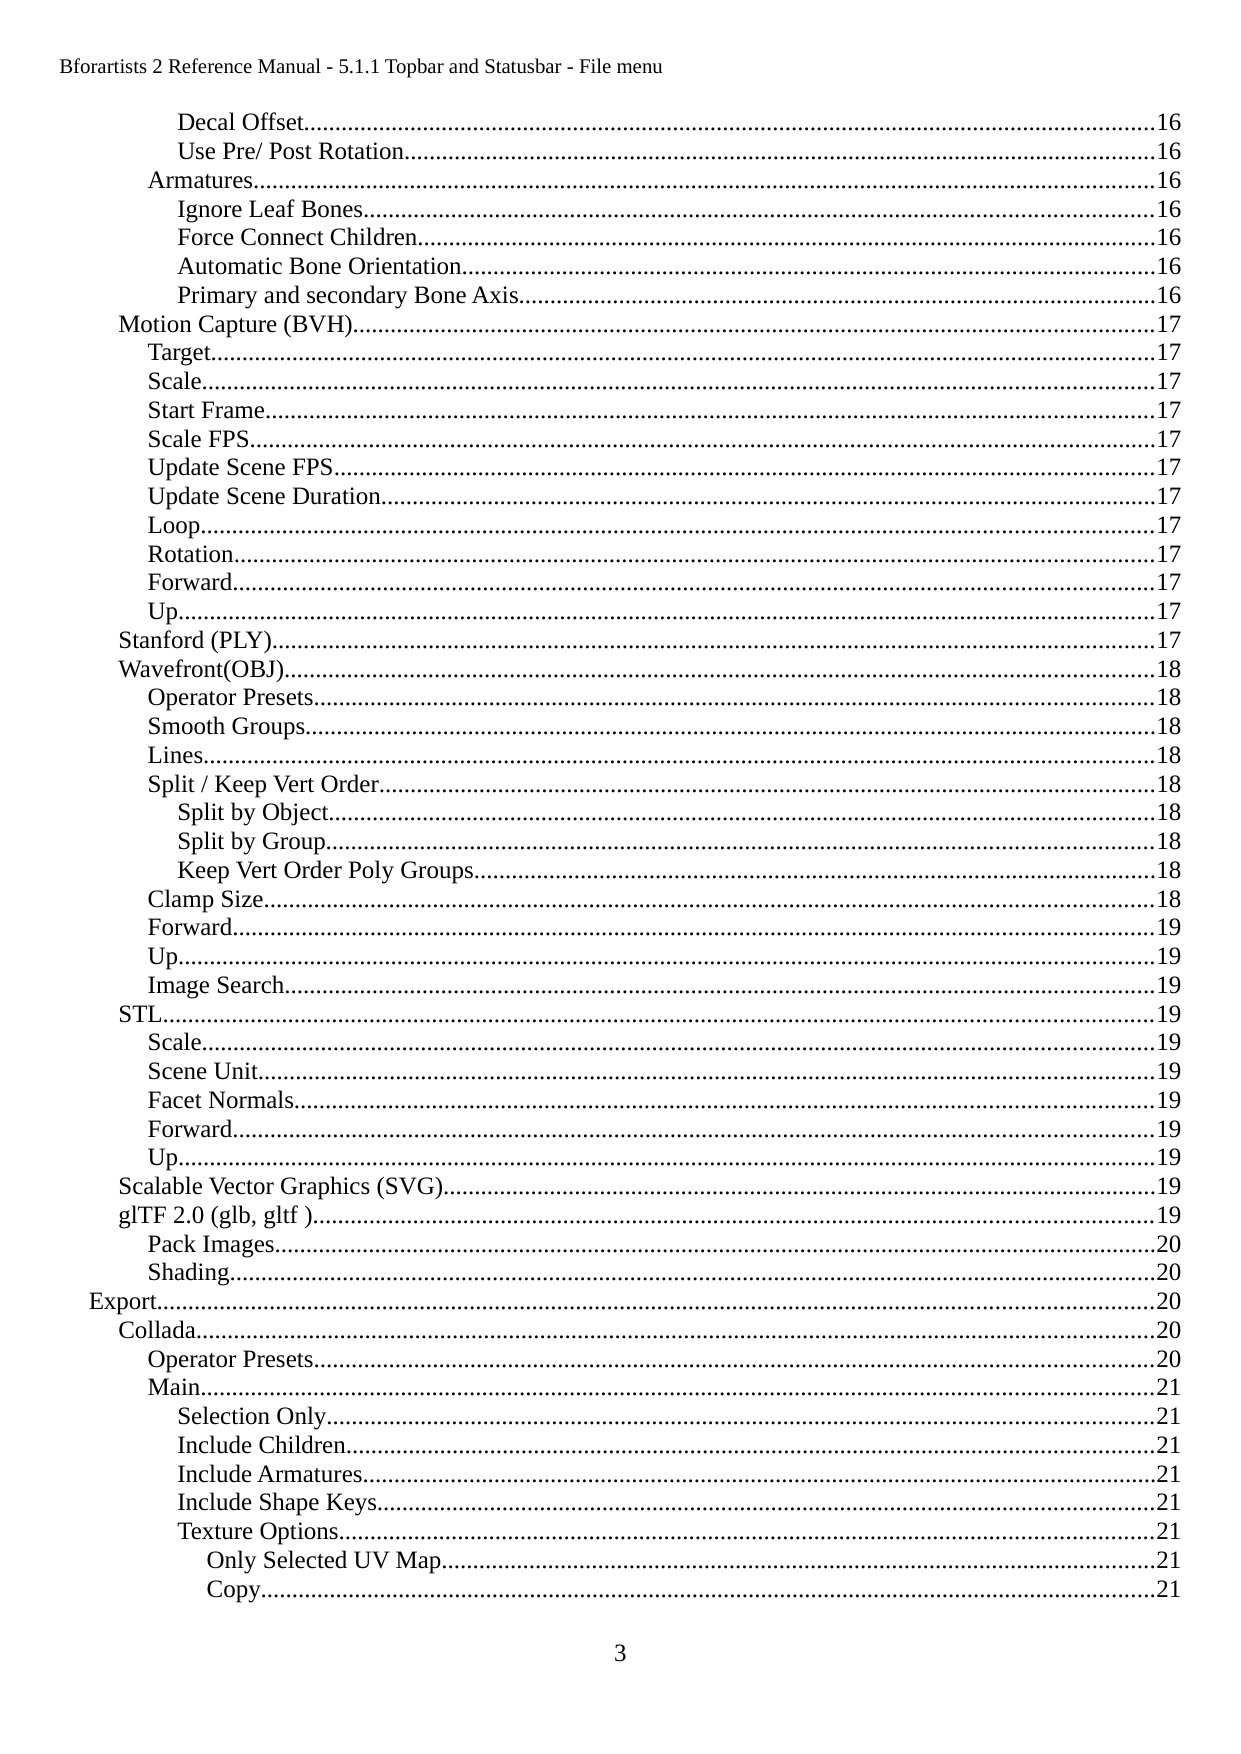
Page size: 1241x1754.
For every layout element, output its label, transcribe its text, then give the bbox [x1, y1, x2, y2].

text Lines 18 [147, 740, 1181, 769]
text Scene Unit 19 [147, 1056, 1181, 1085]
text Operator Presets 20 [147, 1344, 1181, 1372]
text Scale 17 [147, 366, 1181, 395]
text Loop 17 [147, 510, 1181, 539]
text Force Connect Children 16 [177, 222, 1181, 251]
text Smooth Groups 18 [147, 711, 1181, 740]
text Wavefront(OBJ) 18 [118, 654, 1181, 682]
text STL 19 [118, 999, 1181, 1027]
text Keep Vert Order Poly Groups 18 [177, 855, 1181, 884]
text Start Frame 17 [147, 395, 1181, 424]
text Shading 20 [147, 1257, 1181, 1286]
text Armatures 16 [147, 165, 1181, 194]
text Operator Presets 18 [147, 682, 1181, 711]
text Include Shape Keys 21 [177, 1487, 1181, 1516]
text Selection Only 21 [177, 1401, 1181, 1430]
text Scalable Vector Graphics (SVG) 19 [118, 1171, 1181, 1200]
text Forward 19 [147, 1114, 1181, 1142]
text Collada 20 [118, 1315, 1181, 1344]
text Texture Options 21 [177, 1516, 1181, 1545]
text glTF 2.0 (glb, gltf ) 19 [118, 1200, 1181, 1229]
text Split by Group 18 [177, 826, 1181, 855]
text Primary and secondary Bone Axis 16 [177, 280, 1181, 309]
text Copy 21 [206, 1574, 1181, 1602]
text Update Scene Duration 17 [147, 481, 1181, 510]
text Use Pre/ Post Rotation 16 [177, 136, 1181, 165]
text Up 17 [147, 596, 1181, 625]
text Automatic Bone Orientation 16 [177, 251, 1181, 280]
text Pack Images 20 [147, 1229, 1181, 1257]
text Target 17 [147, 337, 1181, 366]
text Stanford (PLY) 17 [118, 625, 1181, 654]
text Forward 17 [147, 567, 1181, 596]
text Up 19 [147, 1142, 1181, 1171]
text Split / Keep Vert Order 18 [147, 769, 1181, 797]
text Image Search 19 [147, 970, 1181, 999]
text Export 20 [88, 1286, 1181, 1315]
text Split by Object 18 [177, 797, 1181, 826]
text Ignore Leaf Bones 16 [177, 194, 1181, 222]
text Facet Normals 19 [147, 1085, 1181, 1114]
text Clamp Size 18 [147, 884, 1181, 912]
text Include Armatures 21 [177, 1459, 1181, 1487]
text Forward 19 [147, 912, 1181, 941]
text Scale 19 [147, 1027, 1181, 1056]
text Main 21 [147, 1372, 1181, 1401]
text Up 19 [147, 941, 1181, 970]
text Update Scene FPS 17 [147, 452, 1181, 481]
text Rotation 17 [147, 539, 1181, 567]
text Include Children 21 [177, 1430, 1181, 1459]
text Decal Offset 16 [177, 107, 1181, 136]
text Scale FPS 17 [147, 424, 1181, 452]
text Only Selected UV Map 21 [206, 1545, 1181, 1574]
text Motion Capture (BVH) 17 [118, 309, 1181, 337]
